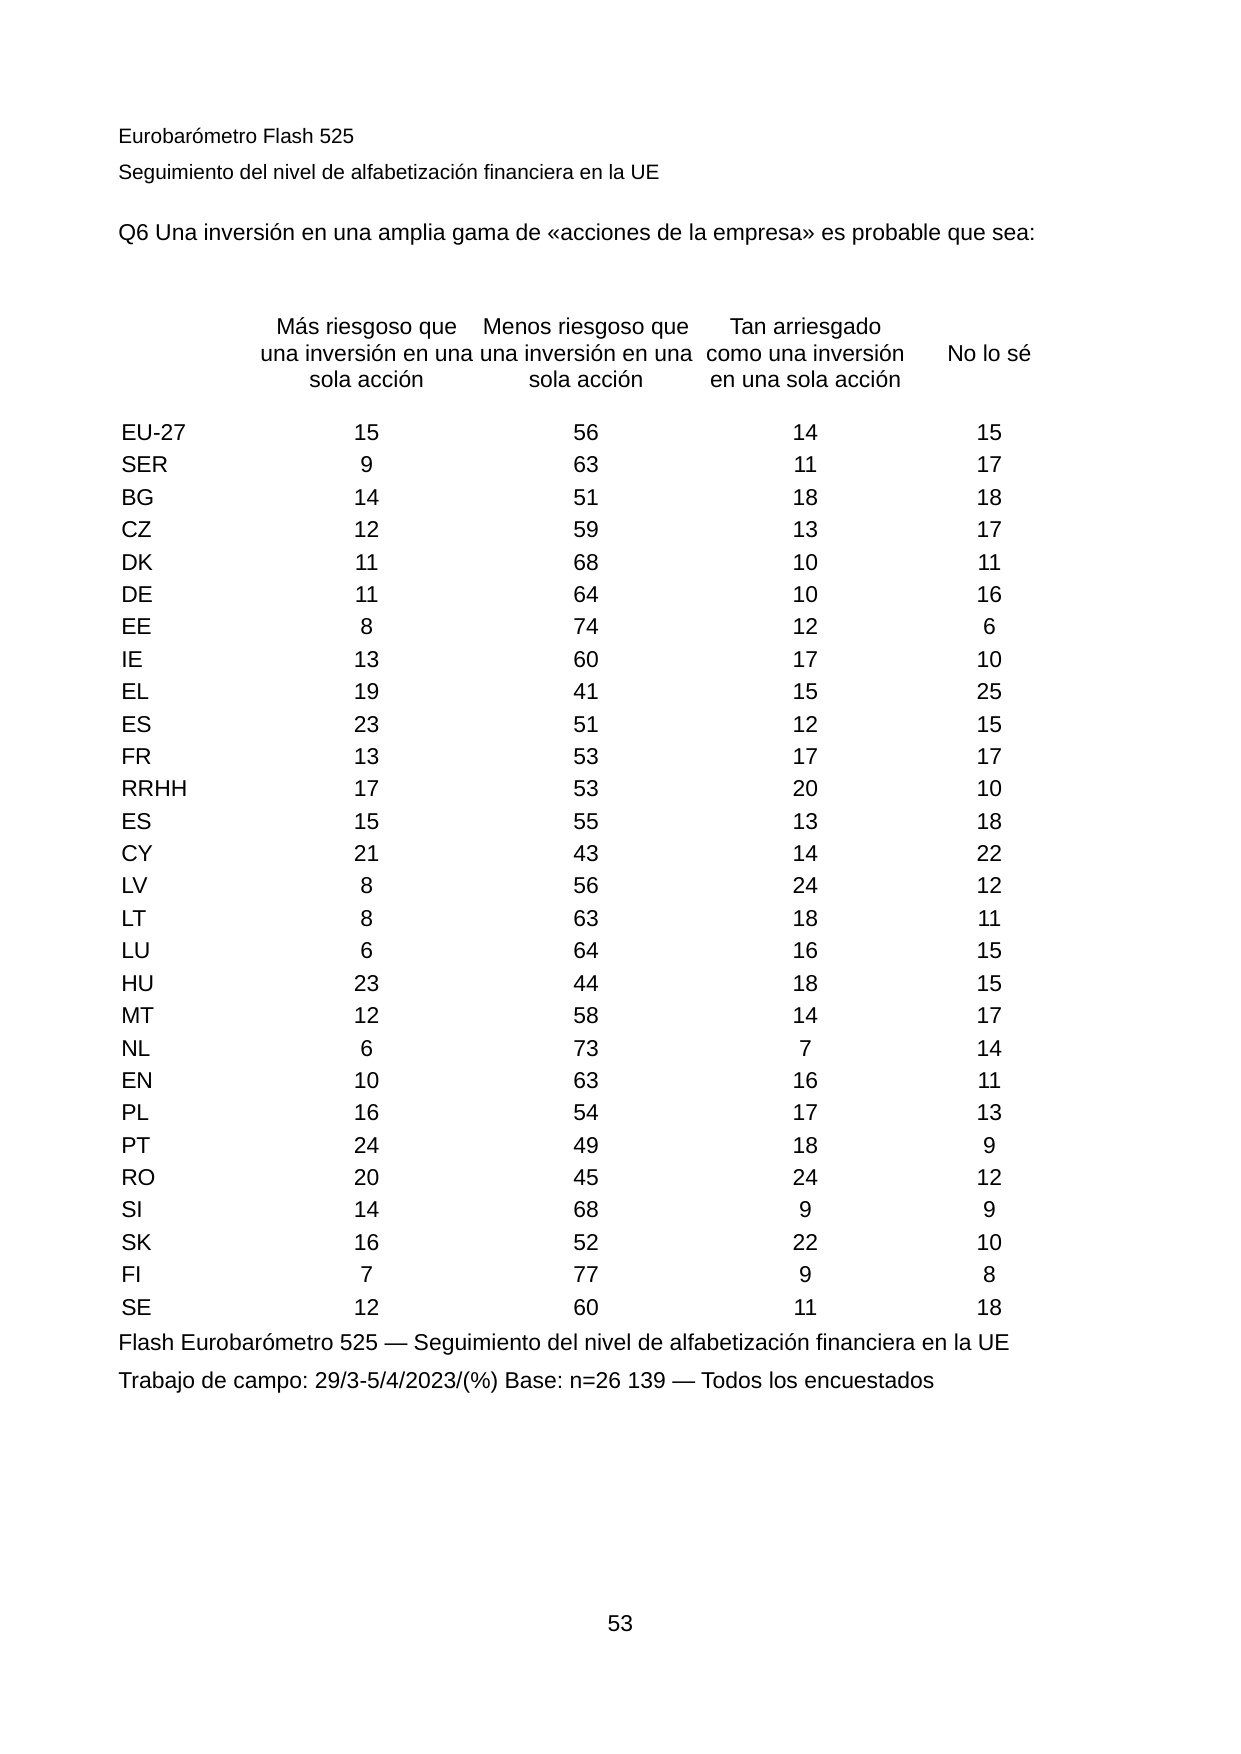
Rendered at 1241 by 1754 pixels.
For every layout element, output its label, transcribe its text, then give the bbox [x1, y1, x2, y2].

table_cell 18 [696, 1129, 915, 1161]
table_cell 73 [476, 1031, 696, 1064]
table_cell 53 [476, 740, 696, 772]
table_cell 19 [257, 675, 476, 707]
table_header Menos riesgoso que una inversión en una sola acción [476, 290, 696, 416]
table_cell 58 [476, 999, 696, 1031]
table_cell 64 [476, 934, 696, 967]
table_cell 12 [696, 610, 915, 643]
table_cell EE [118, 610, 257, 643]
table_cell LV [118, 870, 257, 902]
table_cell 14 [696, 416, 915, 448]
table_cell 63 [476, 1064, 696, 1096]
table_cell 15 [915, 708, 1063, 740]
table_cell ES [118, 708, 257, 740]
table_cell EU-27 [118, 416, 257, 448]
table_cell IE [118, 643, 257, 675]
table_cell 56 [476, 870, 696, 902]
table_cell 11 [696, 1291, 915, 1323]
table_cell 56 [476, 416, 696, 448]
table_cell 18 [915, 1291, 1063, 1323]
table_cell 53 [476, 772, 696, 805]
table_cell CY [118, 837, 257, 869]
table_cell 12 [257, 1291, 476, 1323]
table_cell 23 [257, 967, 476, 999]
table_cell 11 [915, 546, 1063, 578]
table_cell 10 [257, 1064, 476, 1096]
table_cell 18 [696, 902, 915, 934]
table_cell 6 [915, 610, 1063, 643]
table_cell 68 [476, 546, 696, 578]
table_cell 17 [696, 1096, 915, 1129]
table_cell 15 [257, 805, 476, 837]
table_cell 13 [257, 643, 476, 675]
table_cell SK [118, 1226, 257, 1258]
table_cell 18 [696, 481, 915, 513]
table_cell 16 [257, 1226, 476, 1258]
table_cell 15 [915, 934, 1063, 967]
table_cell 8 [257, 870, 476, 902]
table_cell 21 [257, 837, 476, 869]
table_cell 15 [915, 416, 1063, 448]
table_cell 15 [696, 675, 915, 707]
table_cell 10 [915, 1226, 1063, 1258]
table_cell 11 [915, 1064, 1063, 1096]
table_cell MT [118, 999, 257, 1031]
table_cell PT [118, 1129, 257, 1161]
table_header Tan arriesgado como una inversión en una sola acción [696, 290, 915, 416]
table_cell 74 [476, 610, 696, 643]
table_cell EL [118, 675, 257, 707]
table_cell 9 [696, 1194, 915, 1226]
table_cell 20 [696, 772, 915, 805]
table_cell 15 [257, 416, 476, 448]
table_cell 23 [257, 708, 476, 740]
table_cell 59 [476, 513, 696, 546]
table_cell 16 [257, 1096, 476, 1129]
table_cell 63 [476, 448, 696, 481]
table_cell 45 [476, 1161, 696, 1193]
table_cell 60 [476, 643, 696, 675]
table_cell 10 [915, 772, 1063, 805]
table_cell 13 [915, 1096, 1063, 1129]
text Q6 Una inversión en una amplia gama de «acciones de la empresa» es probable que sea: [118, 219, 1122, 246]
table_cell SER [118, 448, 257, 481]
table_cell 14 [257, 1194, 476, 1226]
table_cell 7 [696, 1031, 915, 1064]
table_cell SI [118, 1194, 257, 1226]
table_cell 8 [915, 1258, 1063, 1291]
table_cell 68 [476, 1194, 696, 1226]
table_cell RO [118, 1161, 257, 1193]
table_cell 14 [696, 837, 915, 869]
table_cell 6 [257, 1031, 476, 1064]
table_cell 9 [696, 1258, 915, 1291]
table_cell 22 [915, 837, 1063, 869]
table_cell 18 [915, 481, 1063, 513]
table_cell 17 [915, 513, 1063, 546]
table_cell 25 [915, 675, 1063, 707]
table_cell 11 [915, 902, 1063, 934]
table_cell 77 [476, 1258, 696, 1291]
table_cell NL [118, 1031, 257, 1064]
table_cell 8 [257, 902, 476, 934]
table_cell 9 [915, 1129, 1063, 1161]
table_cell CZ [118, 513, 257, 546]
table_cell 16 [696, 1064, 915, 1096]
table_cell 10 [915, 643, 1063, 675]
table_header [118, 290, 257, 416]
table_cell 11 [257, 578, 476, 610]
table_cell 24 [696, 870, 915, 902]
table_cell 43 [476, 837, 696, 869]
table_cell 49 [476, 1129, 696, 1161]
table_cell 54 [476, 1096, 696, 1129]
table_cell SE [118, 1291, 257, 1323]
text Trabajo de campo: 29/3-5/4/2023/(%) Base: n=26 139 — Todos los encuestados [118, 1367, 1122, 1393]
table_cell 12 [257, 513, 476, 546]
table_cell 20 [257, 1161, 476, 1193]
table_cell EN [118, 1064, 257, 1096]
table_cell 14 [257, 481, 476, 513]
table_cell 52 [476, 1226, 696, 1258]
table_cell LT [118, 902, 257, 934]
table_cell 16 [696, 934, 915, 967]
table_cell 13 [696, 513, 915, 546]
table_cell 18 [915, 805, 1063, 837]
table_cell DE [118, 578, 257, 610]
table_cell 13 [696, 805, 915, 837]
table_cell 12 [257, 999, 476, 1031]
table_cell 6 [257, 934, 476, 967]
table_cell 14 [915, 1031, 1063, 1064]
table_cell 51 [476, 481, 696, 513]
table_cell 17 [696, 740, 915, 772]
table_cell RRHH [118, 772, 257, 805]
table_cell 64 [476, 578, 696, 610]
table_cell 16 [915, 578, 1063, 610]
table_cell 9 [915, 1194, 1063, 1226]
table_cell 17 [257, 772, 476, 805]
table_cell 10 [696, 546, 915, 578]
table_cell 11 [696, 448, 915, 481]
table_cell FI [118, 1258, 257, 1291]
table_cell 15 [915, 967, 1063, 999]
table_cell 17 [915, 999, 1063, 1031]
table_cell HU [118, 967, 257, 999]
table_cell ES [118, 805, 257, 837]
table_cell 55 [476, 805, 696, 837]
table_cell 51 [476, 708, 696, 740]
table_cell BG [118, 481, 257, 513]
table_header Más riesgoso que una inversión en una sola acción [257, 290, 476, 416]
table_cell 8 [257, 610, 476, 643]
table_cell 17 [915, 448, 1063, 481]
table_cell 24 [257, 1129, 476, 1161]
text Flash Eurobarómetro 525 — Seguimiento del nivel de alfabetización financiera en la UE [118, 1329, 1122, 1355]
table_cell 9 [257, 448, 476, 481]
table_cell DK [118, 546, 257, 578]
table_cell 11 [257, 546, 476, 578]
table_cell 60 [476, 1291, 696, 1323]
table_cell 41 [476, 675, 696, 707]
table_cell 17 [696, 643, 915, 675]
table_cell 12 [915, 870, 1063, 902]
table_cell FR [118, 740, 257, 772]
table_cell 12 [696, 708, 915, 740]
table_cell 63 [476, 902, 696, 934]
table_cell 7 [257, 1258, 476, 1291]
table_cell 12 [915, 1161, 1063, 1193]
table_cell 18 [696, 967, 915, 999]
table_cell 22 [696, 1226, 915, 1258]
table_cell 44 [476, 967, 696, 999]
table_cell 13 [257, 740, 476, 772]
table_cell 17 [915, 740, 1063, 772]
table_cell 24 [696, 1161, 915, 1193]
table_cell PL [118, 1096, 257, 1129]
table_header No lo sé [915, 290, 1063, 416]
table_cell 14 [696, 999, 915, 1031]
table_cell LU [118, 934, 257, 967]
table_cell 10 [696, 578, 915, 610]
